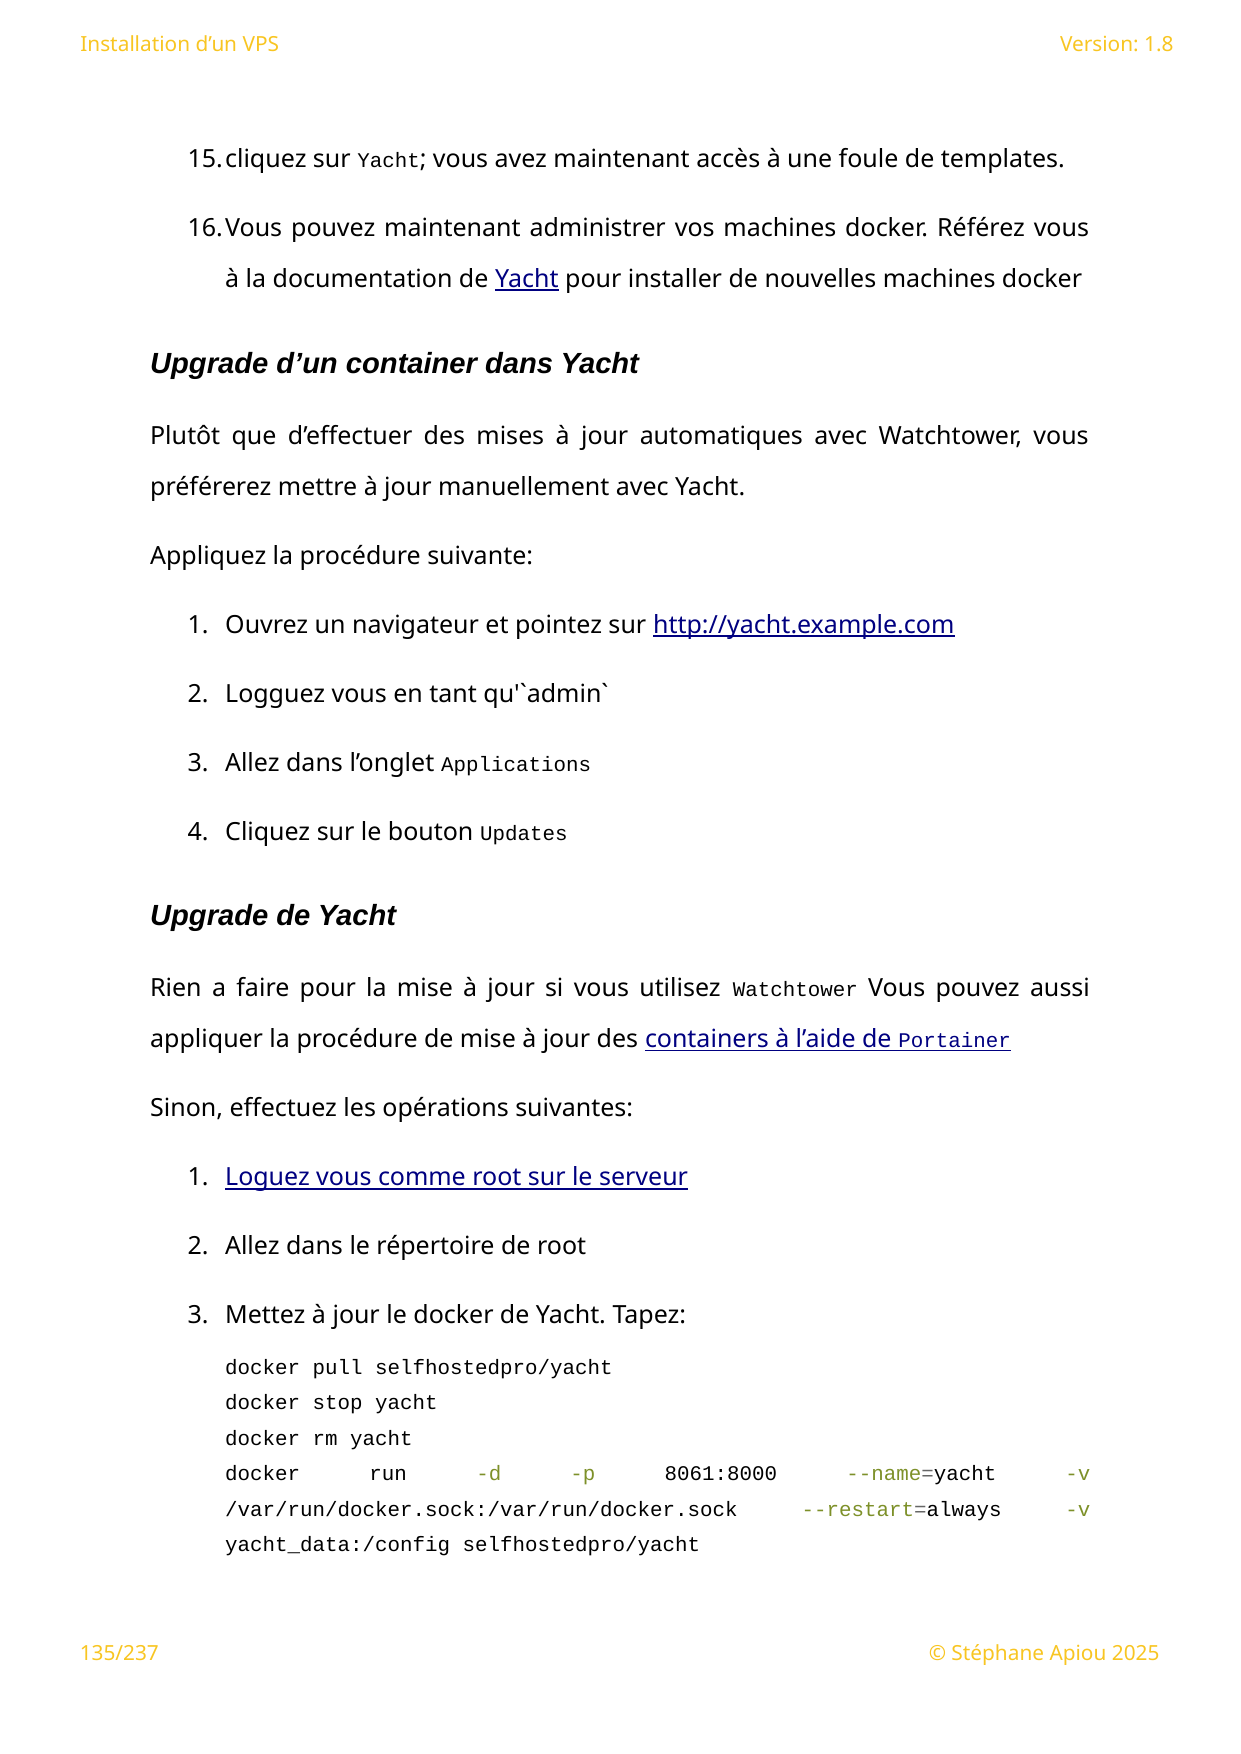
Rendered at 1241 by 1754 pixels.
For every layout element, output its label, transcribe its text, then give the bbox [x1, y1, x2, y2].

subtitle Upgrade d’un container dans Yacht [150, 346, 1090, 379]
list docker rm yacht [187, 1428, 1090, 1451]
list docker stop yacht [187, 1392, 1090, 1416]
list docker pull selfhostedpro/yacht [187, 1357, 1090, 1381]
list Loguez vous comme root sur le serveur [187, 1159, 1090, 1193]
text Plutôt que d’effectuer des mises à jour automatiques avec Watchtower, vous préférerez mettre à jour manuellement avec Yacht. [150, 417, 1090, 503]
text Rien a faire pour la mise à jour si vous utilisez Watchtower Vous pouvez aussi appliquer la procédure de mise à jour des containers à l’aide de Portainer [150, 970, 1090, 1055]
list Mettez à jour le docker de Yacht. Tapez: [187, 1297, 1090, 1331]
subtitle Upgrade de Yacht [150, 898, 1090, 932]
list Ouvrez un navigateur et pointez sur http://yacht.example.com [187, 606, 1090, 641]
list cliquez sur Yacht; vous avez maintenant accès à une foule de templates. [187, 141, 1090, 175]
list docker run -d -p 8061:8000 --name=yacht -v /var/run/docker.sock:/var/run/docker.sock --restart=always -v yacht_data:/config selfhostedpro/yacht [187, 1463, 1090, 1558]
list Vous pouvez maintenant administrer vos machines docker. Référez vous à la documentation de Yacht pour installer de nouvelles machines docker [187, 210, 1090, 295]
list Allez dans l’onglet Applications [187, 744, 1090, 778]
text Sinon, effectuez les opérations suivantes: [150, 1090, 1090, 1124]
list Cliquez sur le bouton Updates [187, 813, 1090, 847]
list Logguez vous en tant qu'`admin` [187, 675, 1090, 709]
list Allez dans le répertoire de root [187, 1228, 1090, 1262]
text Appliquez la procédure suivante: [150, 537, 1090, 572]
